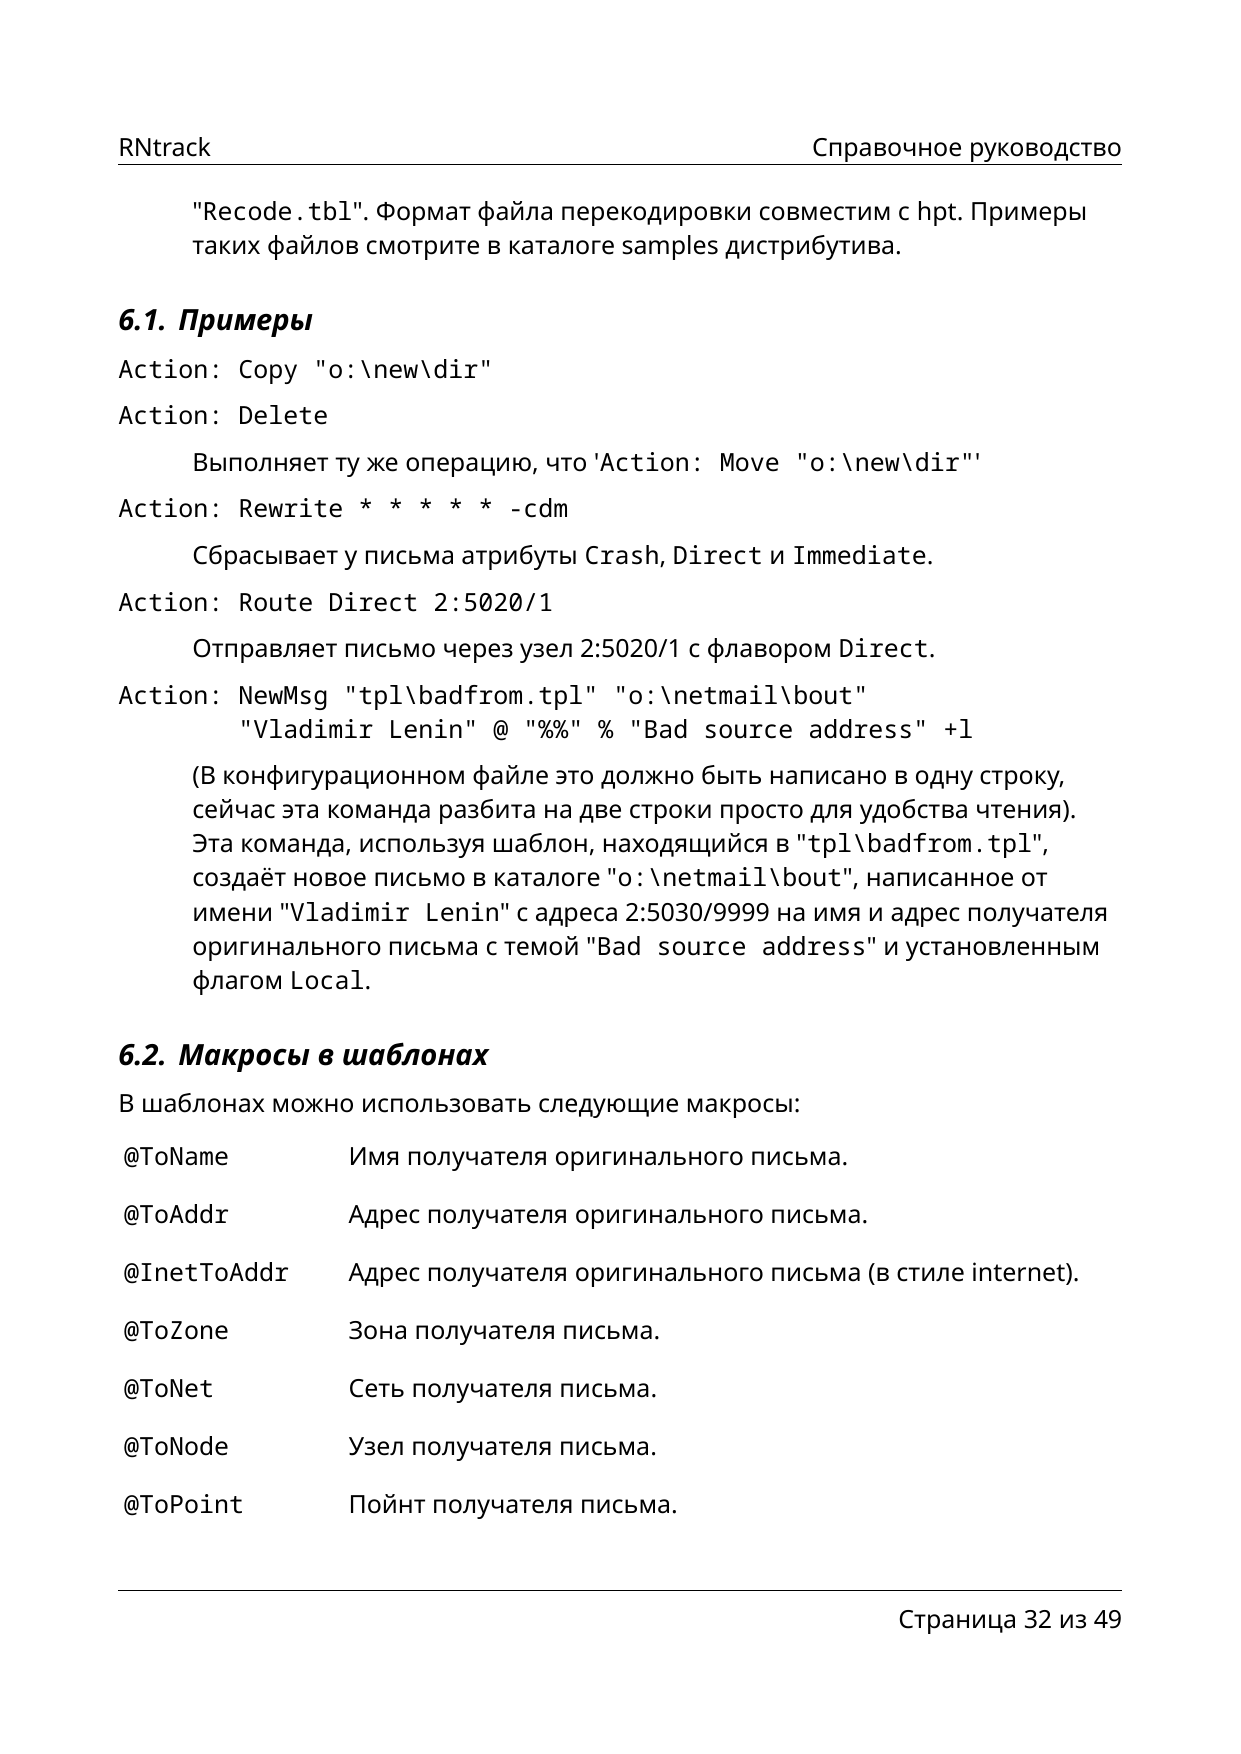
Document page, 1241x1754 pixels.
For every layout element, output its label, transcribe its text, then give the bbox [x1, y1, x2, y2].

text "Recode.tbl". Формат файла перекодировки совместим с hpt. Примеры таких файлов смотрите в каталоге samples дистрибутива. [192, 193, 1122, 262]
table_cell Сеть получателя письма. [343, 1365, 1122, 1423]
table_cell @ToAddr [118, 1191, 343, 1249]
text Action: NewMsg "tpl\badfrom.tpl" "o:\netmail\bout" "Vladimir Lenin" @ "%%" % "Bad source address" +l [118, 677, 1122, 745]
table_cell @ToNet [118, 1365, 343, 1423]
text В шаблонах можно использовать следующие макросы: [118, 1086, 1122, 1120]
table_header @ToName [118, 1133, 343, 1191]
text Action: Route Direct 2:5020/1 [118, 584, 1122, 618]
table_cell Адрес получателя оригинального письма (в стиле internet). [343, 1249, 1122, 1307]
table_cell Пойнт получателя письма. [343, 1481, 1122, 1539]
table_cell Узел получателя письма. [343, 1423, 1122, 1481]
text Action: Rewrite * * * * * -cdm [118, 491, 1122, 525]
text Action: Delete [118, 398, 1122, 432]
subtitle Примеры [118, 299, 1122, 339]
table_cell @ToPoint [118, 1481, 343, 1539]
text Сбрасывает у письма атрибуты Crash, Direct и Immediate. [192, 538, 1122, 572]
text Отправляет письмо через узел 2:5020/1 с флавором Direct. [192, 631, 1122, 665]
text Action: Copy "o:\new\dir" [118, 351, 1122, 385]
text Выполняет ту же операцию, что 'Action: Move "o:\new\dir"' [192, 444, 1122, 478]
text (В конфигурационном файле это должно быть написано в одну строку, сейчас эта команда разбита на две строки просто для удобства чтения). Эта команда, используя шаблон, находящийся в "tpl\badfrom.tpl", создаёт новое письмо в каталоге "o:\netmail\bout", написанное от имени "Vladimir Lenin" с адреса 2:5030/9999 на имя и адрес получателя оригинального письма с темой "Bad source address" и установленным флагом Local. [192, 758, 1122, 996]
table_cell Зона получателя письма. [343, 1307, 1122, 1365]
table_cell Адрес получателя оригинального письма. [343, 1191, 1122, 1249]
table_header Имя получателя оригинального письма. [343, 1133, 1122, 1191]
table_cell @InetToAddr [118, 1249, 343, 1307]
subtitle Макросы в шаблонах [118, 1034, 1122, 1073]
table_cell @ToZone [118, 1307, 343, 1365]
table_cell @ToNode [118, 1423, 343, 1481]
